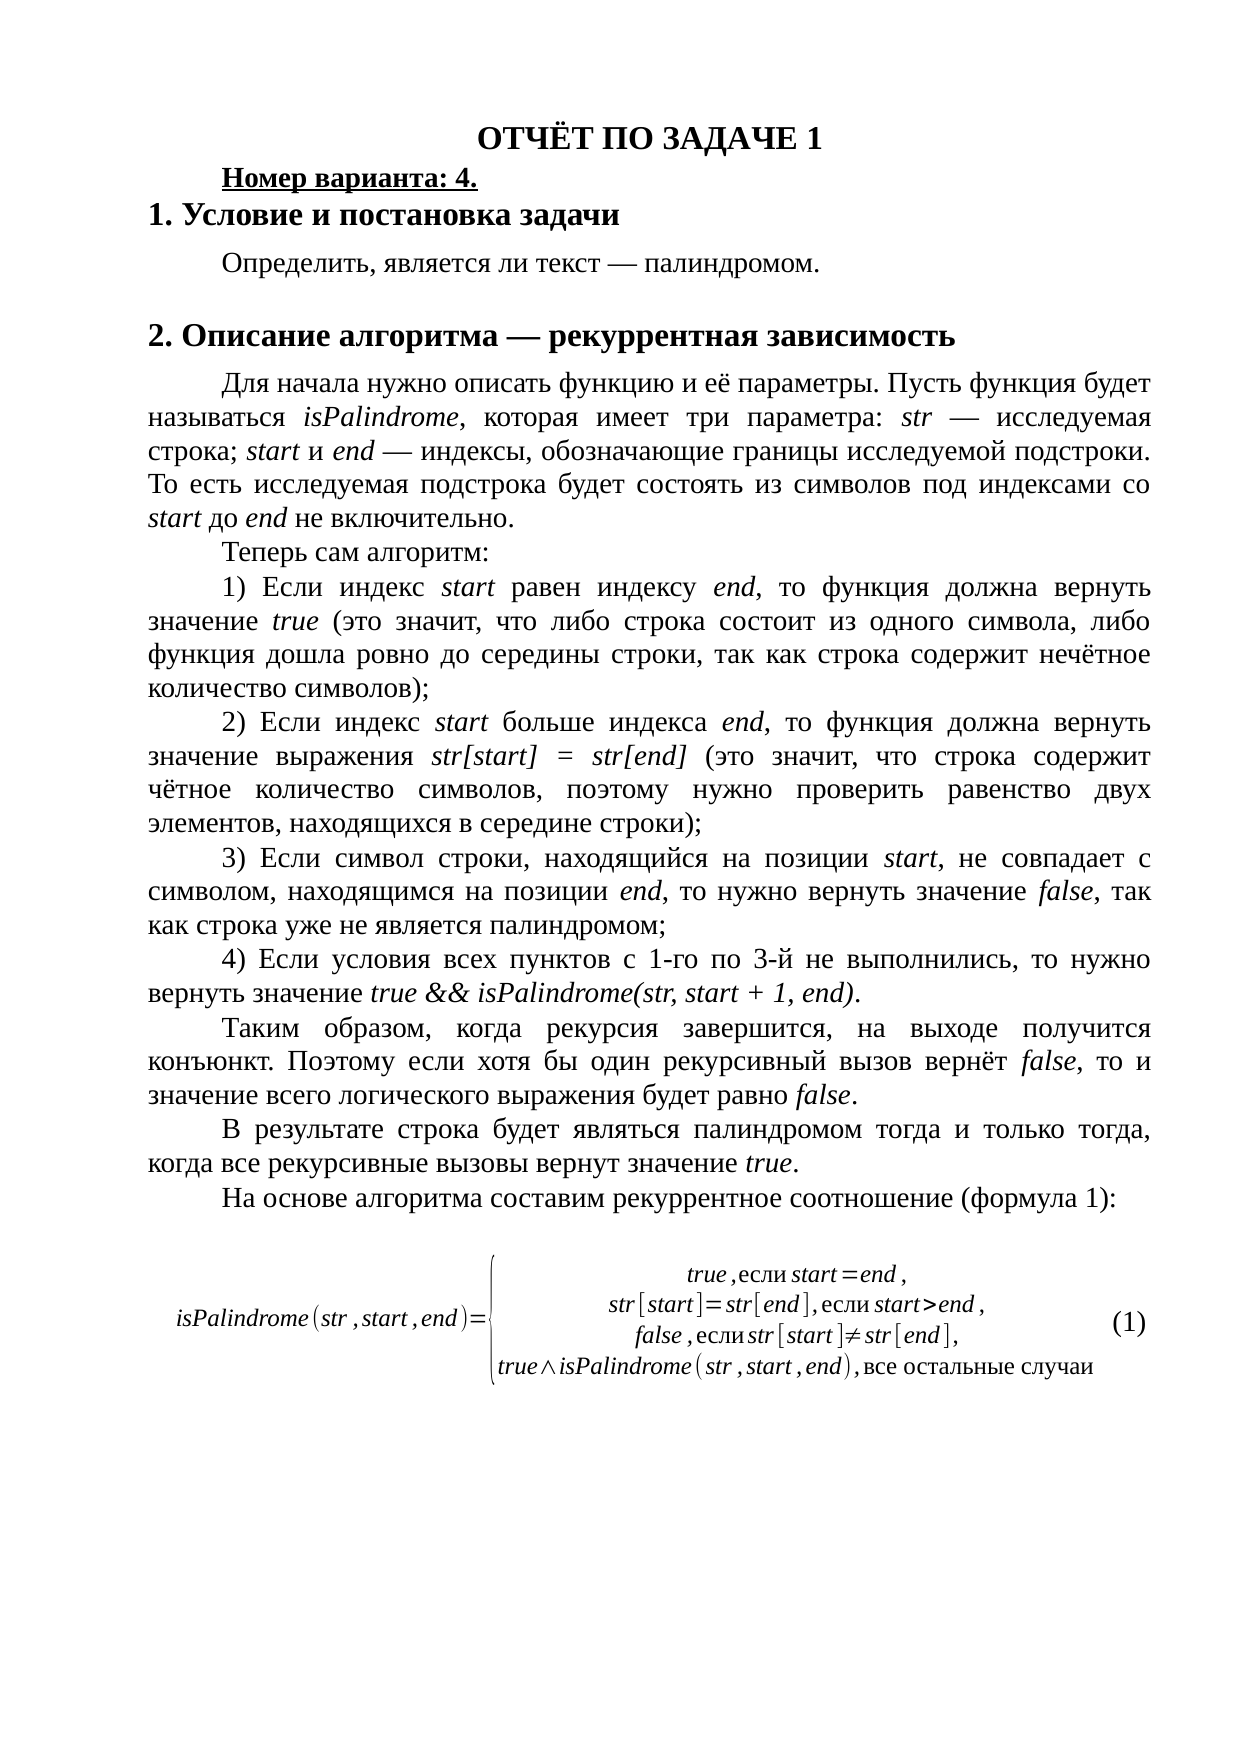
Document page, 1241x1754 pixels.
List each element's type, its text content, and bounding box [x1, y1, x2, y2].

text 2) Если индекс start больше индекса end, то функция должна вернуть значение выражения str[start] = str[end] (это значит, что строка содержит чётное количество символов, поэтому нужно проверить равенство двух элементов, находящихся в середине строки); [148, 704, 1152, 838]
text Таким образом, когда рекурсия завершится, на выходе получится конъюнкт. Поэтому если хотя бы один рекурсивный вызов вернёт false, то и значение всего логического выражения будет равно false. [148, 1010, 1152, 1110]
text Номер варианта: 4. [148, 160, 1152, 193]
text 3) Если символ строки, находящийся на позиции start, не совпадает с символом, находящимся на позиции end, то нужно вернуть значение false, так как строка уже не является палиндромом; [148, 840, 1152, 940]
text 4) Если условия всех пунктов с 1-го по 3-й не выполнились, то нужно вернуть значение true && isPalindrome(str, start + 1, end). [148, 941, 1152, 1008]
text В результате строка будет являться палиндромом тогда и только тогда, когда все рекурсивные вызовы вернут значение true. [148, 1111, 1152, 1178]
text Теперь сам алгоритм: [148, 534, 1152, 568]
subtitle 2. Описание алгоритма — рекуррентная зависимость [148, 315, 1152, 353]
text 1) Если индекс start равен индексу end, то функция должна вернуть значение true (это значит, что либо строка состоит из одного символа, либо функция дошла ровно до середины строки, так как строка содержит нечётное количество символов); [148, 569, 1152, 703]
text Определить, является ли текст — палиндромом. [148, 245, 1152, 279]
table_header (1) [1105, 1249, 1152, 1394]
subtitle ОТЧЁТ ПО ЗАДАЧЕ 1 [148, 118, 1152, 156]
table_header [152, 1249, 1105, 1394]
text Для начала нужно описать функцию и её параметры. Пусть функция будет называться isPalindrome, которая имеет три параметра: str — исследуемая строка; start и end — индексы, обозначающие границы исследуемой подстроки. То есть исследуемая подстрока будет состоять из символов под индексами со start до end не включительно. [148, 366, 1152, 533]
subtitle 1. Условие и постановка задачи [148, 195, 1152, 233]
text На основе алгоритма составим рекуррентное соотношение (формула 1): [148, 1180, 1152, 1213]
